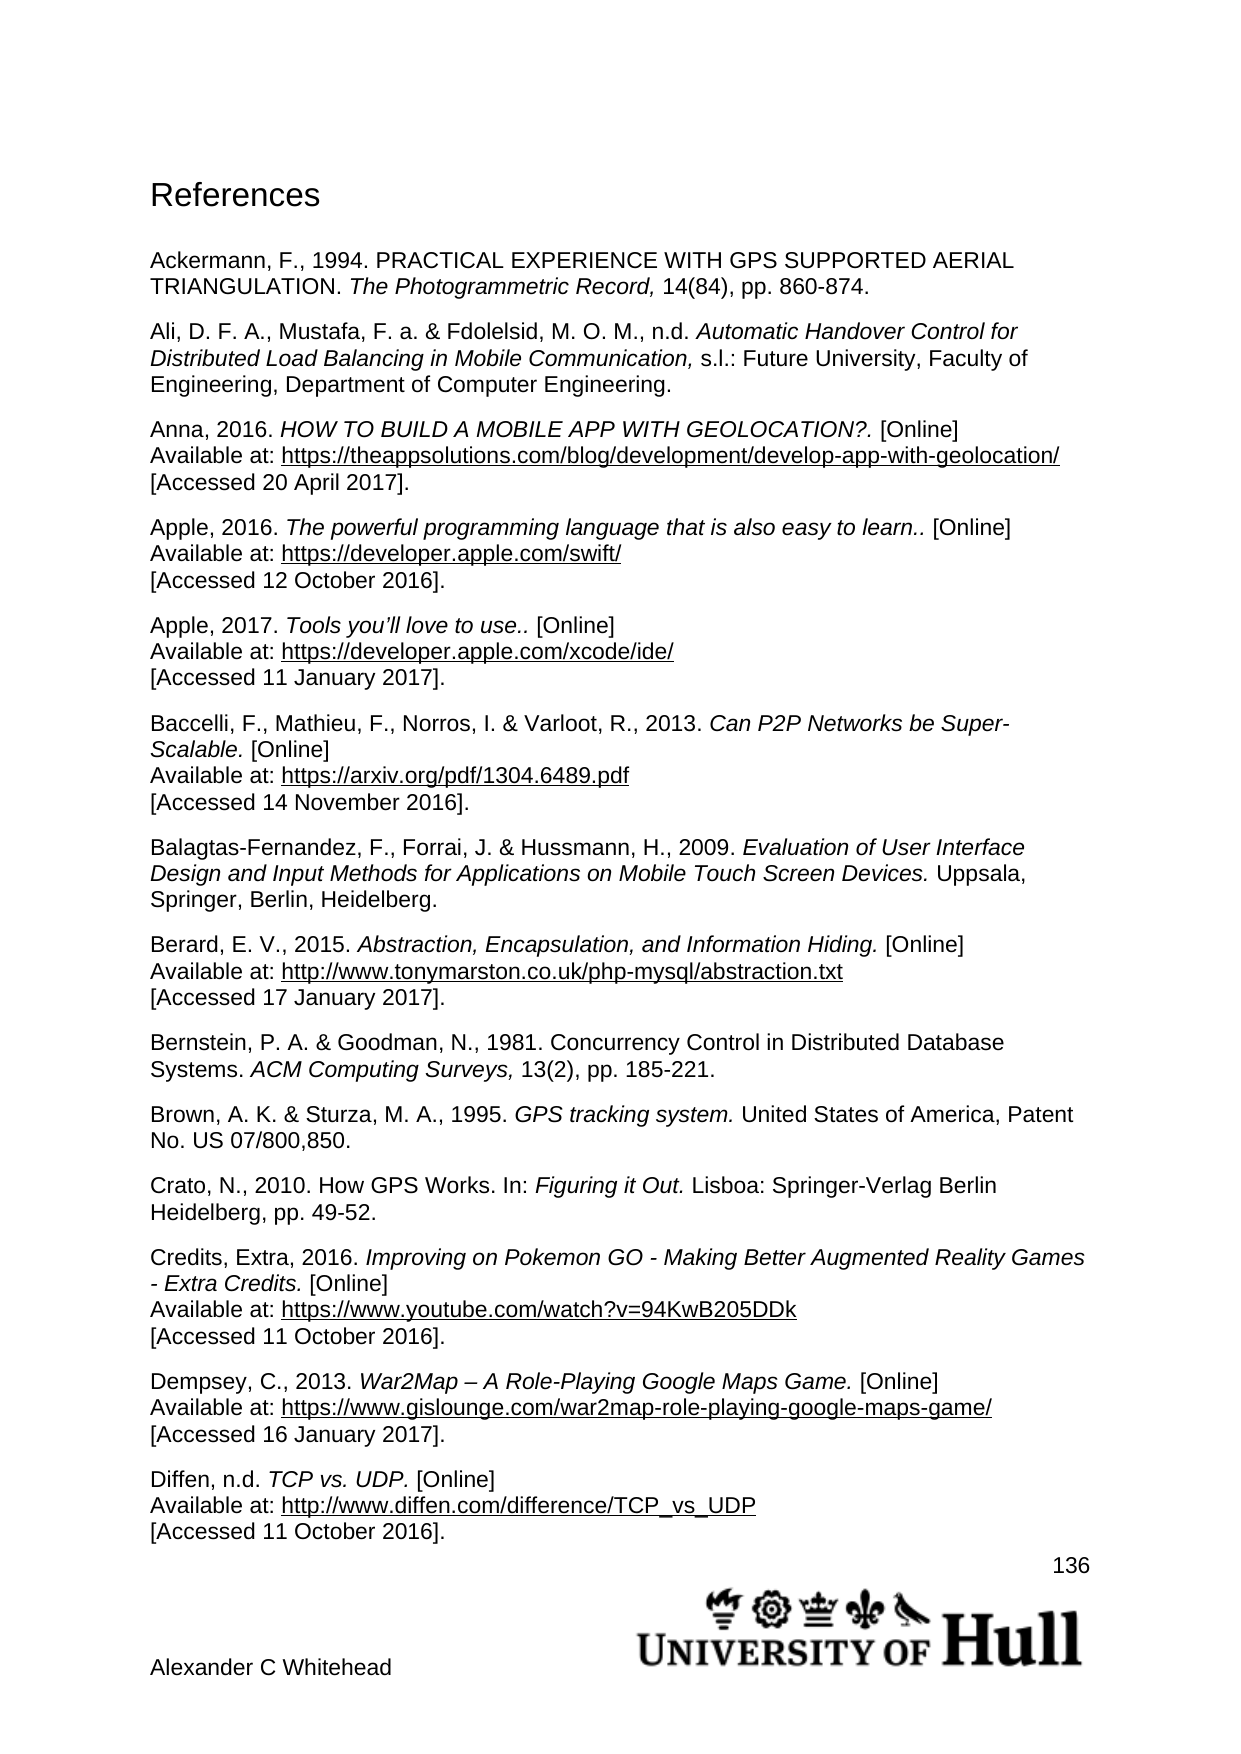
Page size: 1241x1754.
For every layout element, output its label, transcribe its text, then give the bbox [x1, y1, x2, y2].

text Brown, A. K. & Sturza, M. A., 1995. GPS tracking system. United States of America, Patent No. US 07/800,850. [150, 1101, 1090, 1153]
text Balagtas-Fernandez, F., Forrai, J. & Hussmann, H., 2009. Evaluation of User Interface Design and Input Methods for Applications on Mobile Touch Screen Devices. Uppsala, Springer, Berlin, Heidelberg. [150, 834, 1090, 913]
text Diffen, n.d. TCP vs. UDP. [Online] Available at: http://www.diffen.com/difference/TCP_vs_UDP [Accessed 11 October 2016]. [150, 1466, 1090, 1545]
text Ackermann, F., 1994. PRACTICAL EXPERIENCE WITH GPS SUPPORTED AERIAL TRIANGULATION. The Photogrammetric Record, 14(84), pp. 860-874. [150, 247, 1090, 299]
text Credits, Extra, 2016. Improving on Pokemon GO - Making Better Augmented Reality Games - Extra Credits. [Online] Available at: https://www.youtube.com/watch?v=94KwB205DDk [Accessed 11 October 2016]. [150, 1244, 1090, 1349]
text Ali, D. F. A., Mustafa, F. a. & Fdolelsid, M. O. M., n.d. Automatic Handover Control for Distributed Load Balancing in Mobile Communication, s.l.: Future University, Faculty of Engineering, Department of Computer Engineering. [150, 318, 1090, 397]
text Berard, E. V., 2015. Abstraction, Encapsulation, and Information Hiding. [Online] Available at: http://www.tonymarston.co.uk/php-mysql/abstraction.txt [Accessed 17 January 2017]. [150, 931, 1090, 1011]
picture [630, 1578, 1091, 1676]
text Apple, 2016. The powerful programming language that is also easy to learn.. [Online] Available at: https://developer.apple.com/swift/ [Accessed 12 October 2016]. [150, 514, 1090, 593]
text Anna, 2016. HOW TO BUILD A MOBILE APP WITH GEOLOCATION?. [Online] Available at: https://theappsolutions.com/blog/development/develop-app-with-geolocation/ [Accessed 20 April 2017]. [150, 416, 1090, 495]
text Apple, 2017. Tools you’ll love to use.. [Online] Available at: https://developer.apple.com/xcode/ide/ [Accessed 11 January 2017]. [150, 612, 1090, 691]
text Baccelli, F., Mathieu, F., Norros, I. & Varloot, R., 2013. Can P2P Networks be Super-Scalable. [Online] Available at: https://arxiv.org/pdf/1304.6489.pdf [Accessed 14 November 2016]. [150, 709, 1090, 815]
text Bernstein, P. A. & Goodman, N., 1981. Concurrency Control in Distributed Database Systems. ACM Computing Surveys, 13(2), pp. 185-221. [150, 1029, 1090, 1082]
subtitle References [150, 175, 1090, 213]
text Crato, N., 2010. How GPS Works. In: Figuring it Out. Lisboa: Springer-Verlag Berlin Heidelberg, pp. 49-52. [150, 1172, 1090, 1225]
text Dempsey, C., 2013. War2Map – A Role-Playing Google Maps Game. [Online] Available at: https://www.gislounge.com/war2map-role-playing-google-maps-game/ [Accessed 16 January 2017]. [150, 1368, 1090, 1447]
